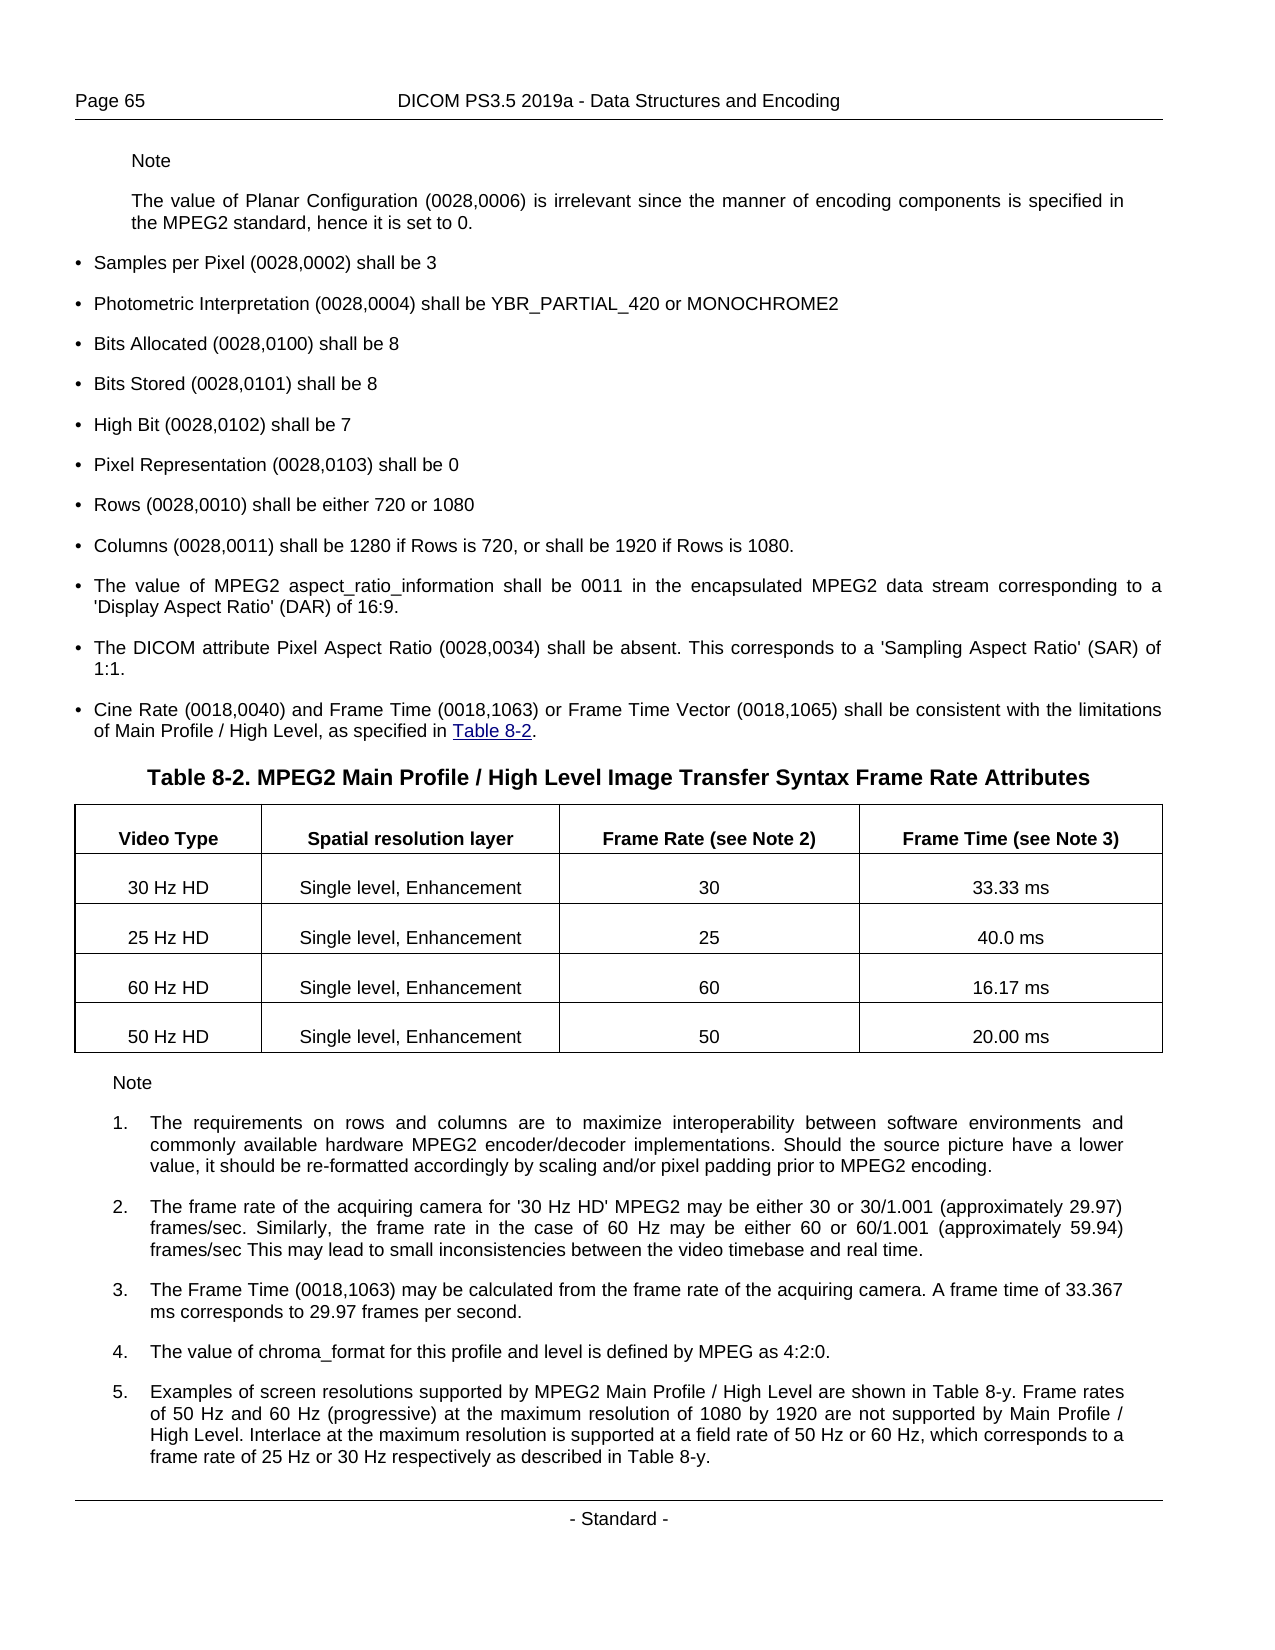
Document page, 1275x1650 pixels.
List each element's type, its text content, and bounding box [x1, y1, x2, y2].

list Rows (0028,0010) shall be either 720 or 1080 [75, 494, 1162, 516]
list The DICOM attribute Pixel Aspect Ratio (0028,0034) shall be absent. This corresponds to a 'Sampling Aspect Ratio' (SAR) of 1:1. [75, 637, 1162, 680]
list The requirements on rows and columns are to maximize interoperability between software environments and commonly available hardware MPEG2 encoder/decoder implementations. Should the source picture have a lower value, it should be re-formatted accordingly by scaling and/or pixel padding prior to MPEG2 encoding. [112, 1112, 1125, 1177]
table_cell Single level, Enhancement [262, 854, 559, 903]
list Bits Stored (0028,0101) shall be 8 [75, 373, 1162, 395]
table_cell 60 Hz HD [76, 954, 261, 1002]
table_cell 25 Hz HD [76, 904, 261, 952]
list Photometric Interpretation (0028,0004) shall be YBR_PARTIAL_420 or MONOCHROME2 [75, 292, 1162, 314]
list The Frame Time (0018,1063) may be calculated from the frame rate of the acquiring camera. A frame time of 33.367 ms corresponds to 29.97 frames per second. [112, 1279, 1125, 1322]
list High Bit (0028,0102) shall be 7 [75, 413, 1162, 435]
list Examples of screen resolutions supported by MPEG2 Main Profile / High Level are shown in Table 8-y. Frame rates of 50 Hz and 60 Hz (progressive) at the maximum resolution of 1080 by 1920 are not supported by Main Profile / High Level. Interlace at the maximum resolution is supported at a field rate of 50 Hz or 60 Hz, which corresponds to a frame rate of 25 Hz or 30 Hz respectively as described in Table 8-y. [112, 1381, 1125, 1467]
list The frame rate of the acquiring camera for '30 Hz HD' MPEG2 may be either 30 or 30/1.001 (approximately 29.97) frames/sec. Similarly, the frame rate in the case of 60 Hz may be either 60 or 60/1.001 (approximately 59.94) frames/sec This may lead to small inconsistencies between the video timebase and real time. [112, 1195, 1125, 1260]
list Bits Allocated (0028,0100) shall be 8 [75, 333, 1162, 354]
table_cell 60 [560, 954, 859, 1002]
table_cell 20.00 ms [860, 1003, 1162, 1052]
table_cell 40.0 ms [860, 904, 1162, 952]
table_header Frame Time (see Note 3) [860, 805, 1162, 853]
table_header Video Type [76, 805, 261, 853]
list The value of MPEG2 aspect_ratio_information shall be 0011 in the encapsulated MPEG2 data stream corresponding to a 'Display Aspect Ratio' (DAR) of 16:9. [75, 575, 1162, 618]
table_header Frame Rate (see Note 2) [560, 805, 859, 853]
list The value of chroma_format for this profile and level is defined by MPEG as 4:2:0. [112, 1341, 1125, 1362]
table_cell 25 [560, 904, 859, 952]
text Note [112, 1072, 1125, 1093]
list Note [112, 150, 1125, 172]
table_cell Single level, Enhancement [262, 1003, 559, 1052]
table_cell Single level, Enhancement [262, 904, 559, 952]
list The value of Planar Configuration (0028,0006) is irrelevant since the manner of encoding components is specified in the MPEG2 standard, hence it is set to 0. [112, 190, 1125, 233]
table_cell 16.17 ms [860, 954, 1162, 1002]
table_cell 30 Hz HD [76, 854, 261, 903]
table_cell 33.33 ms [860, 854, 1162, 903]
table_cell 50 [560, 1003, 859, 1052]
list Cine Rate (0018,0040) and Frame Time (0018,1063) or Frame Time Vector (0018,1065) shall be consistent with the limitations of Main Profile / High Level, as specified in Table 8-2. [75, 698, 1162, 742]
table_cell Single level, Enhancement [262, 954, 559, 1002]
text Table 8-2. MPEG2 Main Profile / High Level Image Transfer Syntax Frame Rate Attributes [75, 764, 1162, 790]
list Samples per Pixel (0028,0002) shall be 3 [75, 252, 1162, 274]
table_cell 30 [560, 854, 859, 903]
table_cell 50 Hz HD [76, 1003, 261, 1052]
list Pixel Representation (0028,0103) shall be 0 [75, 454, 1162, 475]
list Columns (0028,0011) shall be 1280 if Rows is 720, or shall be 1920 if Rows is 1080. [75, 534, 1162, 556]
table_header Spatial resolution layer [262, 805, 559, 853]
